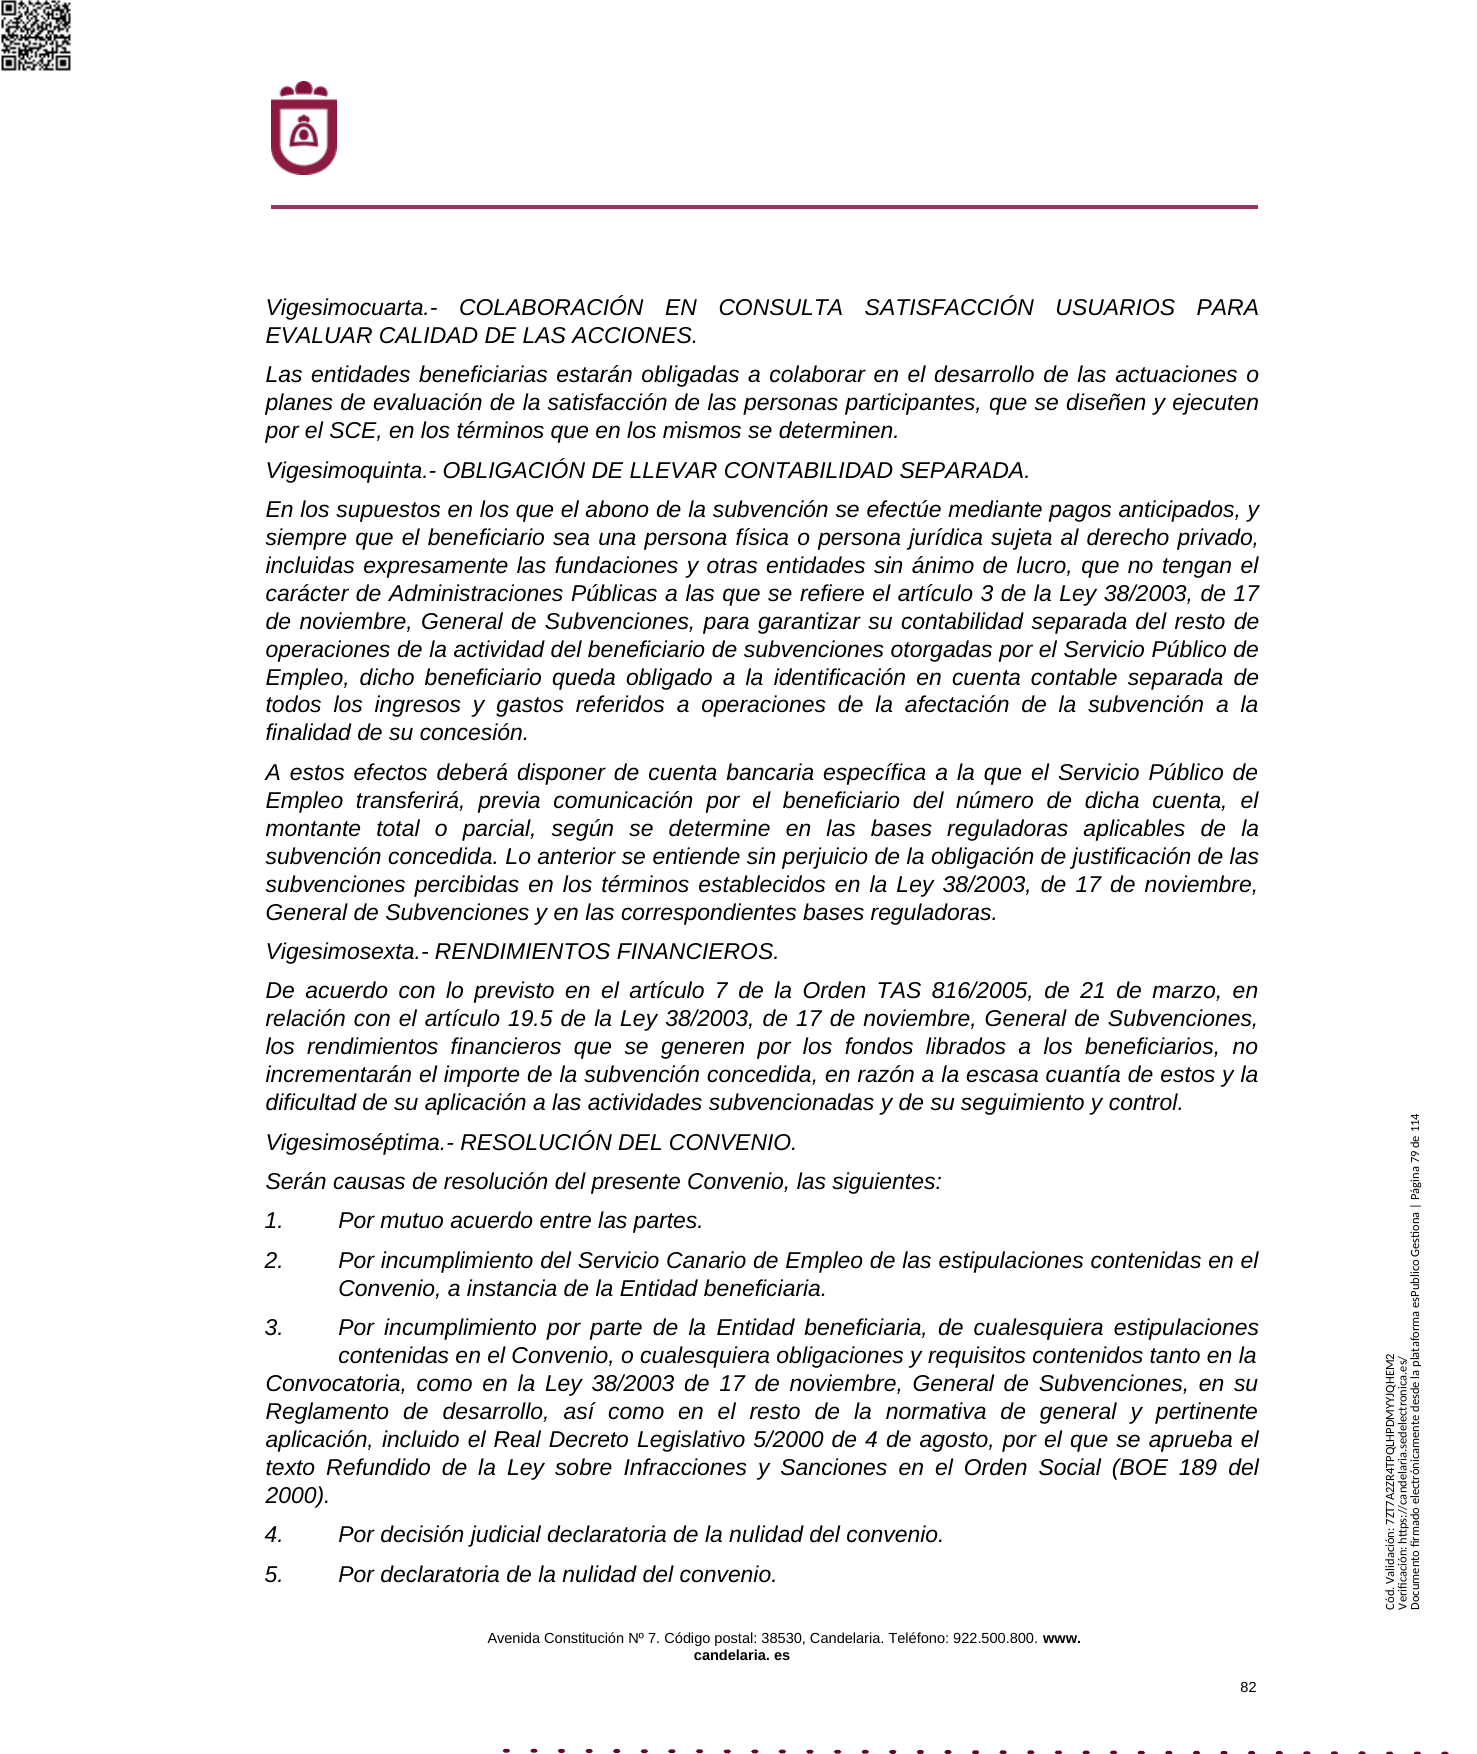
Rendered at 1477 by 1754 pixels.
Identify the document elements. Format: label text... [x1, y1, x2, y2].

text Vigesimoséptima.- RESOLUCIÓN DEL CONVENIO. [265, 1128, 1262, 1155]
text Vigesimoquinta.- OBLIGACIÓN DE LLEVAR CONTABILIDAD SEPARADA. [265, 457, 1262, 483]
text Vigesimocuarta.- COLABORACIÓN EN CONSULTA SATISFACCIÓN USUARIOS PARA EVALUAR CALIDAD DE LAS ACCIONES. [265, 294, 1262, 348]
text En los supuestos en los que el abono de la subvención se efectúe mediante pagos anticipados, y siempre que el beneficiario sea una persona física o persona jurídica sujeta al derecho privado, incluidas expresamente las fundaciones y otras entidades sin ánimo de lucro, que no tengan el carácter de Administraciones Públicas a las que se refiere el artículo 3 de la Ley 38/2003, de 17 de noviembre, General de Subvenciones, para garantizar su contabilidad separada del resto de operaciones de la actividad del beneficiario de subvenciones otorgadas por el Servicio Público de Empleo, dicho beneficiario queda obligado a la identificación en cuenta contable separada de todos los ingresos y gastos referidos a operaciones de la afectación de la subvención a la finalidad de su concesión. [265, 496, 1262, 746]
list Por decisión judicial declaratoria de la nulidad del convenio. [264, 1521, 1262, 1548]
text A estos efectos deberá disponer de cuenta bancaria específica a la que el Servicio Público de Empleo transferirá, previa comunicación por el beneficiario del número de dicha cuenta, el montante total o parcial, según se determine en las bases reguladoras aplicables de la subvención concedida. Lo anterior se entiende sin perjuicio de la obligación de justificación de las subvenciones percibidas en los términos establecidos en la Ley 38/2003, de 17 de noviembre, General de Subvenciones y en las correspondientes bases reguladoras. [265, 759, 1262, 925]
list Por declaratoria de la nulidad del convenio. [264, 1561, 1262, 1587]
text Serán causas de resolución del presente Convenio, las siguientes: [265, 1168, 1262, 1194]
text Las entidades beneficiarias estarán obligadas a colaborar en el desarrollo de las actuaciones o planes de evaluación de la satisfacción de las personas participantes, que se diseñen y ejecuten por el SCE, en los términos que en los mismos se determinen. [265, 361, 1262, 443]
text Vigesimosexta.- RENDIMIENTOS FINANCIEROS. [265, 938, 1262, 964]
text De acuerdo con lo previsto en el artículo 7 de la Orden TAS 816/2005, de 21 de marzo, en relación con el artículo 19.5 de la Ley 38/2003, de 17 de noviembre, General de Subvenciones, los rendimientos financieros que se generen por los fondos librados a los beneficiarios, no incrementarán el importe de la subvención concedida, en razón a la escasa cuantía de estos y la dificultad de su aplicación a las actividades subvencionadas y de su seguimiento y control. [265, 977, 1262, 1115]
list Por incumplimiento por parte de la Entidad beneficiaria, de cualesquiera estipulaciones contenidas en el Convenio, o cualesquiera obligaciones y requisitos contenidos tanto en la [264, 1314, 1262, 1369]
list Por mutuo acuerdo entre las partes. [264, 1207, 1262, 1234]
text Convocatoria, como en la Ley 38/2003 de 17 de noviembre, General de Subvenciones, en su Reglamento de desarrollo, así como en el resto de la normativa de general y pertinente aplicación, incluido el Real Decreto Legislativo 5/2000 de 4 de agosto, por el que se aprueba el texto Refundido de la Ley sobre Infracciones y Sanciones en el Orden Social (BOE 189 del 2000). [265, 1370, 1262, 1508]
list Por incumplimiento del Servicio Canario de Empleo de las estipulaciones contenidas en el Convenio, a instancia de la Entidad beneficiaria. [264, 1247, 1262, 1301]
